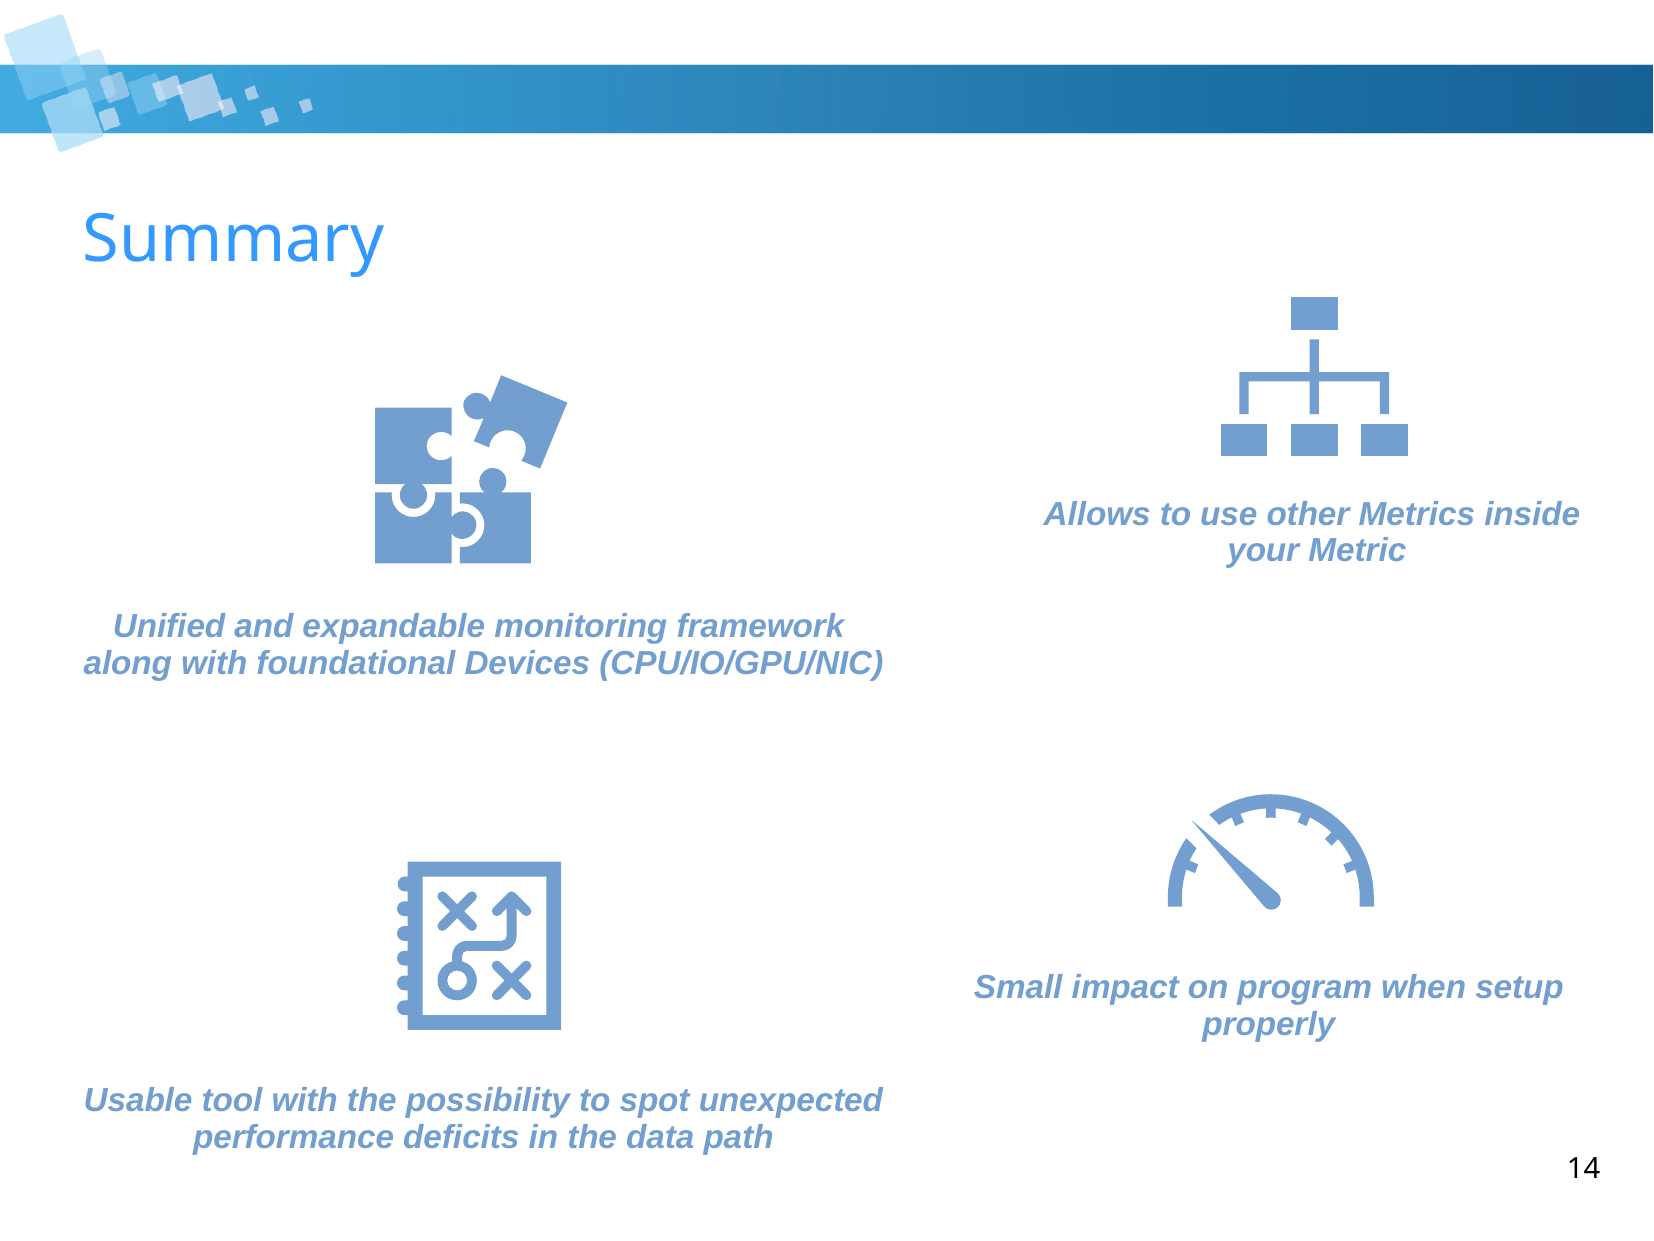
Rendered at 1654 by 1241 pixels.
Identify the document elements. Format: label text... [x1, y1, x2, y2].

picture [0, 0, 1653, 1238]
text_box Unified and expandable monitoring framework along with foundational Devices (CPU/IO/GPU/NIC) [67, 600, 901, 689]
text_box Allows to use other Metrics inside your Metric [975, 487, 1654, 577]
text_box Usable tool with the possibility to spot unexpected performance deficits in the data path [67, 1073, 901, 1200]
title Summary [82, 132, 1571, 340]
text_box Small impact on program when setup properly [926, 961, 1612, 1051]
